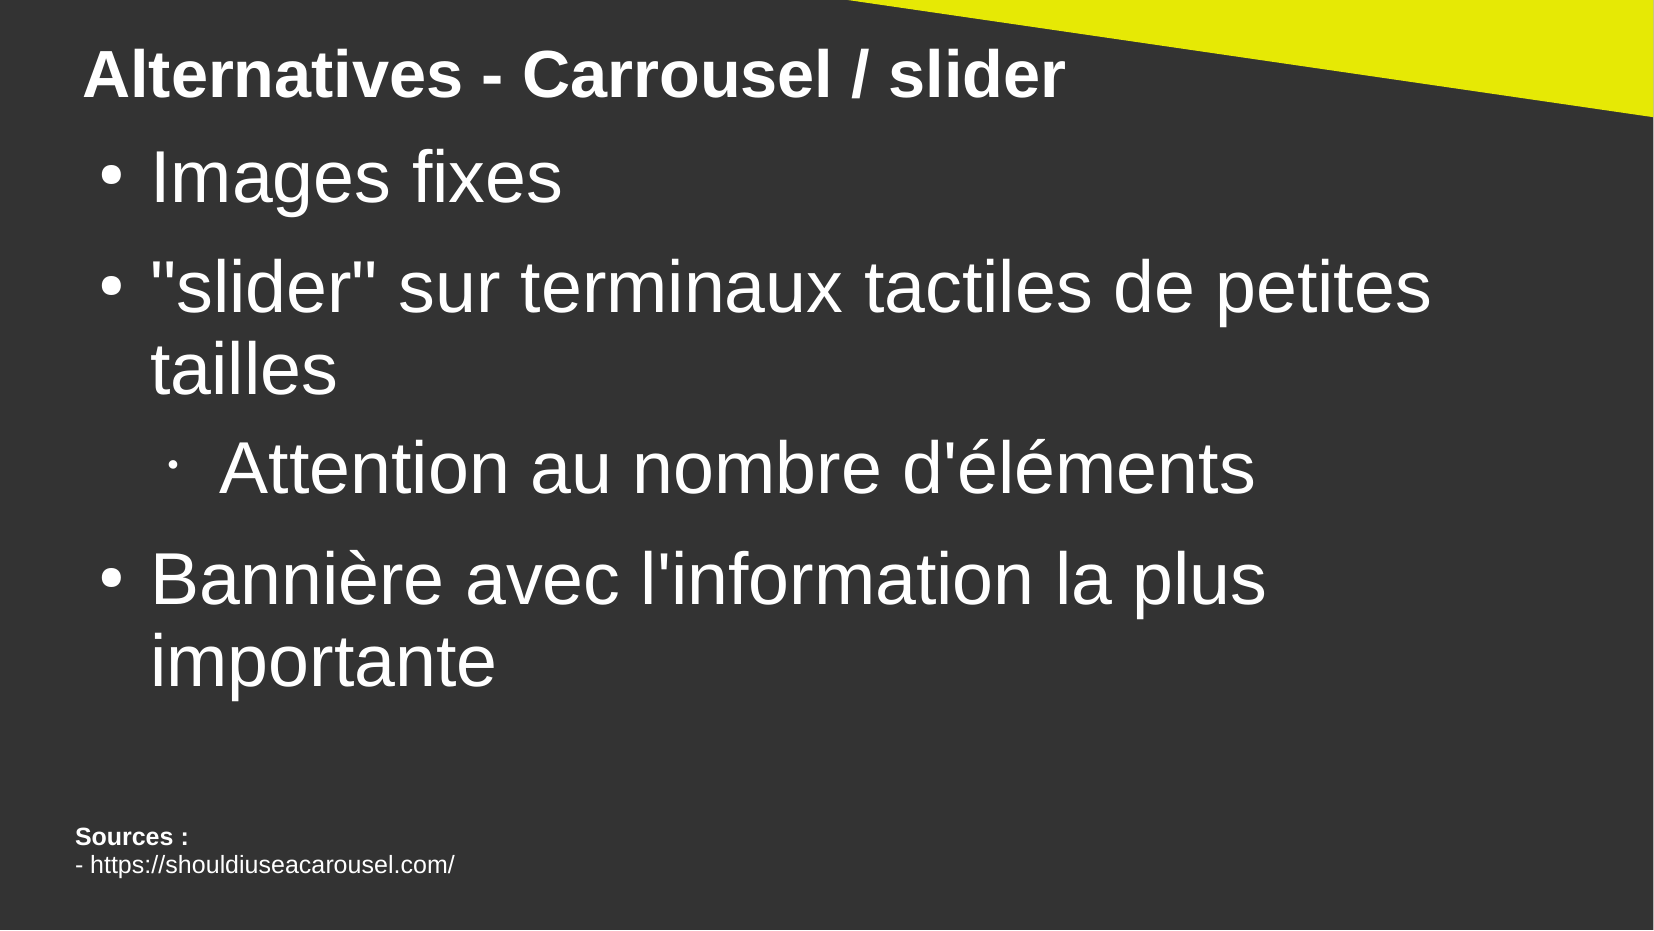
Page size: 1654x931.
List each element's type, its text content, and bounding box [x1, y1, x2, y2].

title Alternatives - Carrousel / slider [82, 37, 1571, 114]
list Images fixes "slider" sur terminaux tactiles de petites tailles Attention au nombre d'éléments Bannière avec l'information la plus importante [80, 135, 1620, 709]
text_box [847, 0, 1654, 118]
text_box Sources : - https://shouldiuseacarousel.com/ [60, 815, 1546, 931]
